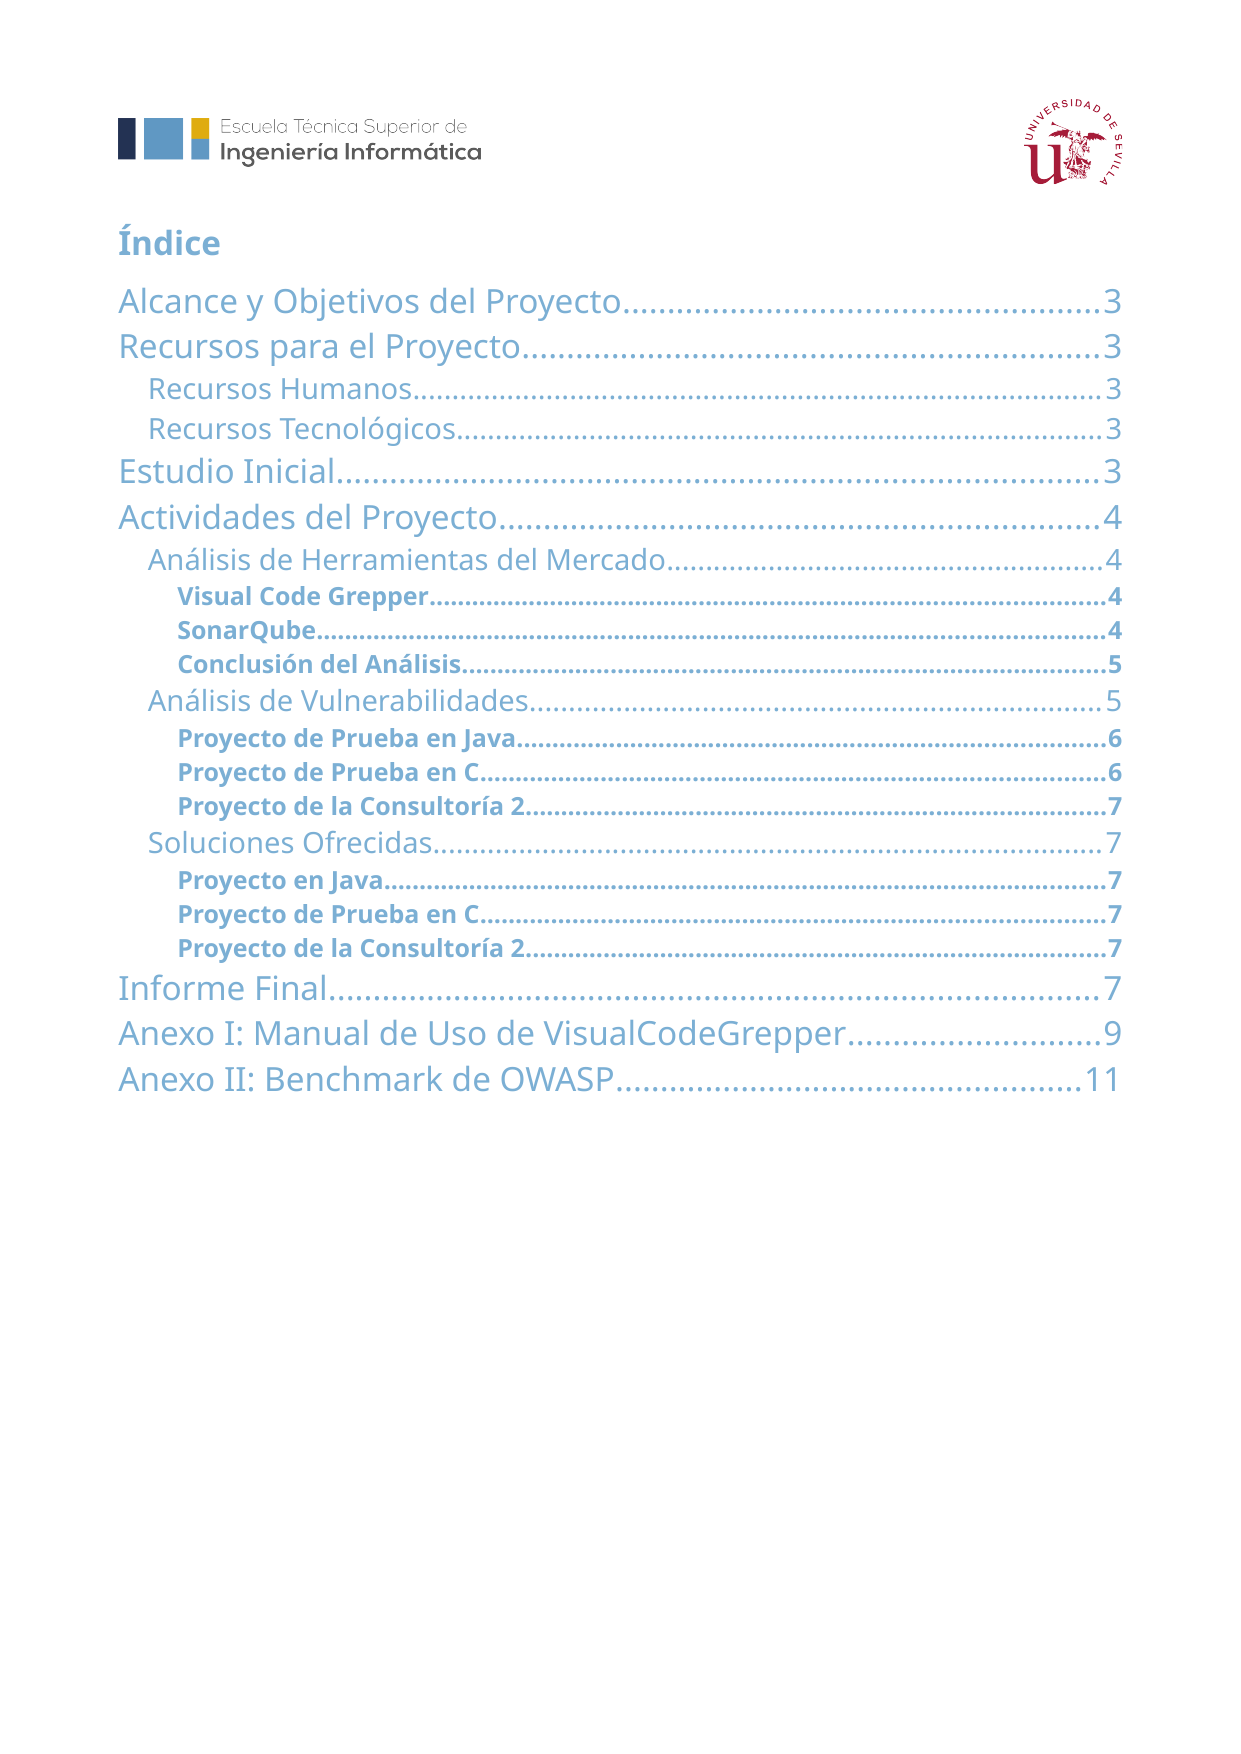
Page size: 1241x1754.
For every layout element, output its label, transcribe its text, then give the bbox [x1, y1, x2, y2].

text Actividades del Proyecto 4 [118, 493, 1122, 539]
picture [1024, 99, 1123, 185]
text Análisis de Herramientas del Mercado 4 [148, 539, 1122, 578]
text Recursos para el Proyecto 3 [118, 323, 1122, 369]
text Proyecto de Prueba en C 7 [177, 896, 1122, 930]
text Soluciones Ofrecidas 7 [148, 823, 1122, 862]
text Análisis de Vulnerabilidades 5 [148, 681, 1122, 720]
text SonarQube 4 [177, 613, 1122, 647]
text Anexo I: Manual de Uso de VisualCodeGrepper 9 [118, 1010, 1122, 1055]
text Alcance y Objetivos del Proyecto 3 [118, 278, 1122, 323]
text Proyecto en Java 7 [177, 862, 1122, 896]
text Proyecto de la Consultoría 2 7 [177, 930, 1122, 964]
text Recursos Humanos 3 [148, 369, 1122, 408]
picture [118, 118, 481, 167]
text Proyecto de Prueba en Java 6 [177, 720, 1122, 754]
text Informe Final 7 [118, 964, 1122, 1010]
text Visual Code Grepper 4 [177, 578, 1122, 613]
text Proyecto de Prueba en C 6 [177, 754, 1122, 788]
text Recursos Tecnológicos 3 [148, 408, 1122, 448]
text Conclusión del Análisis 5 [177, 647, 1122, 681]
text Proyecto de la Consultoría 2 7 [177, 788, 1122, 823]
subtitle Índice [118, 220, 1122, 265]
text Estudio Inicial 3 [118, 448, 1122, 493]
text Anexo II: Benchmark de OWASP 11 [118, 1055, 1122, 1101]
